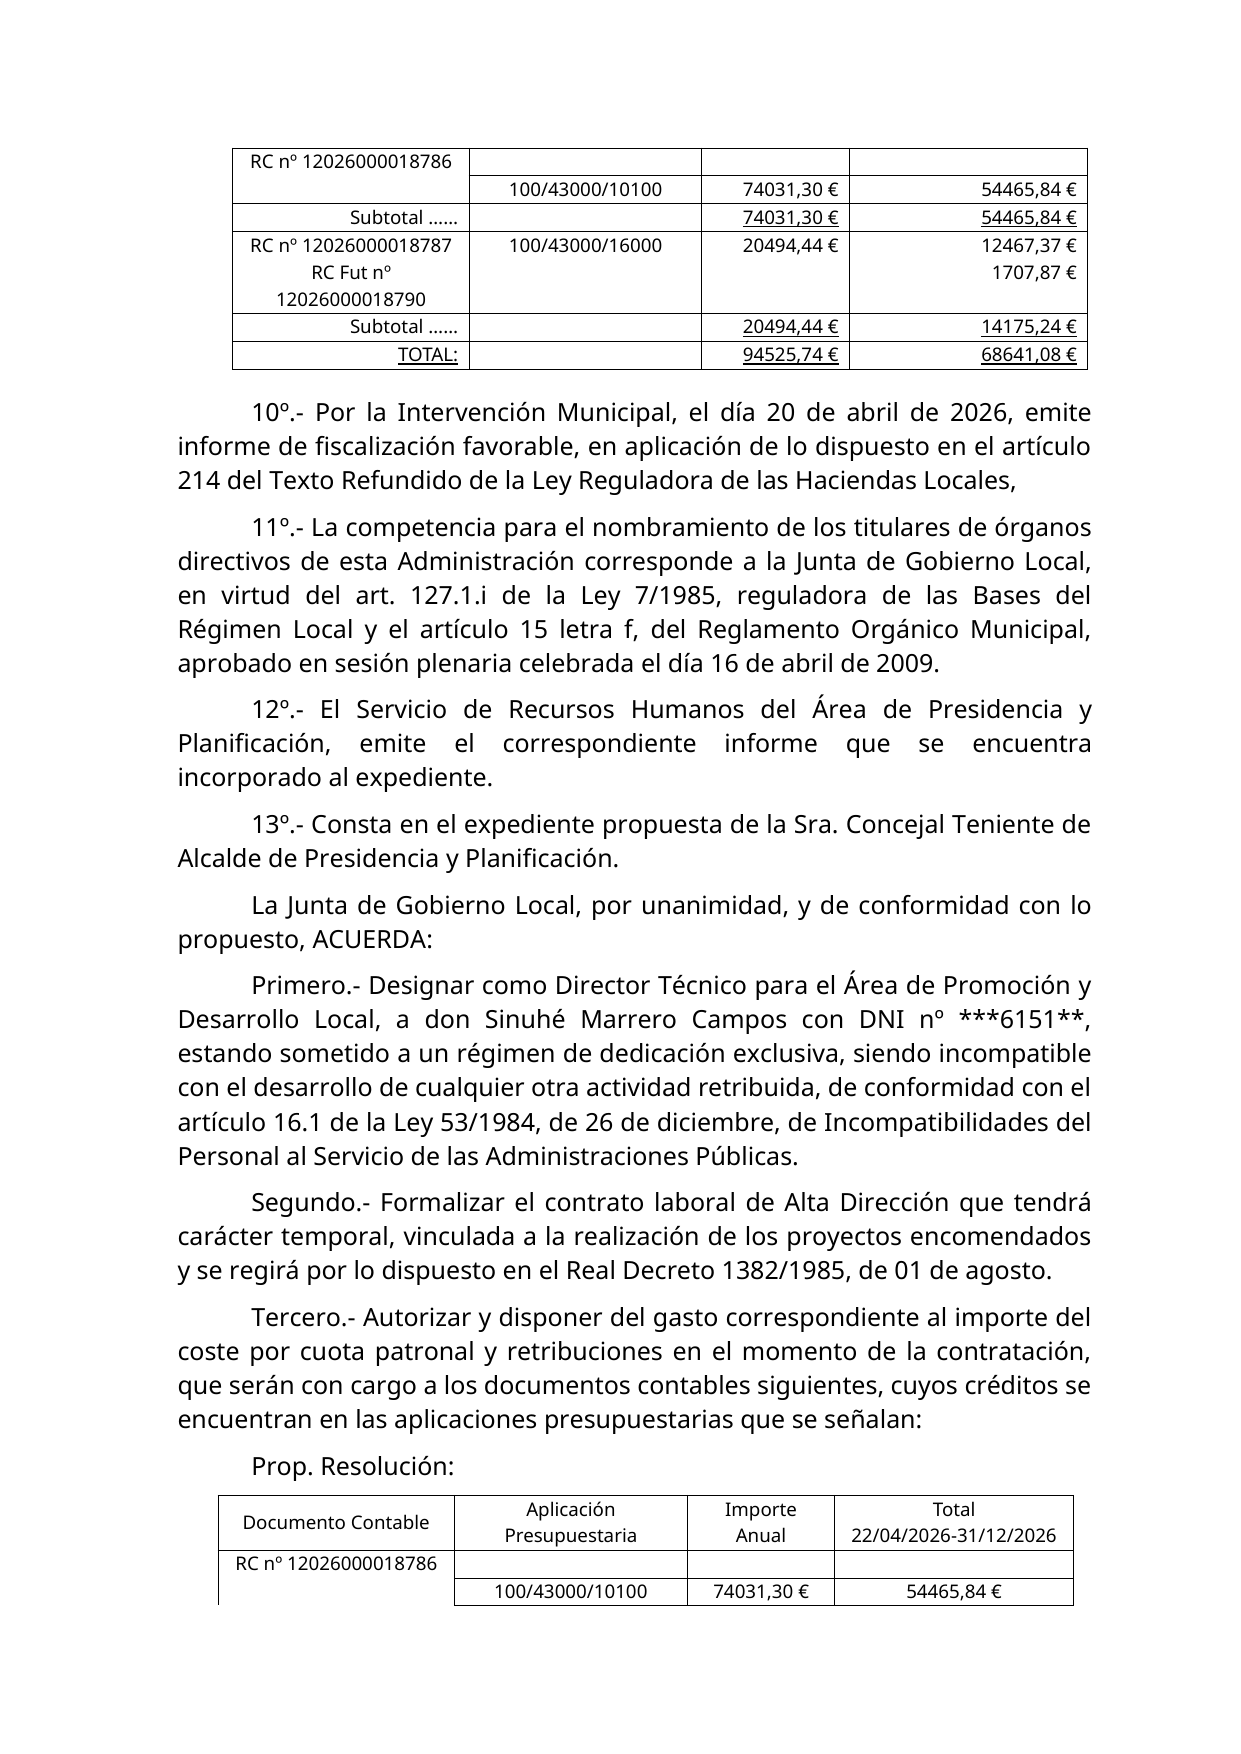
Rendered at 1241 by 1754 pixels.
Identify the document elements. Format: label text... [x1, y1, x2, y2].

table_cell [688, 1551, 834, 1577]
table_cell [233, 175, 469, 203]
table_header Documento Contable [219, 1496, 454, 1549]
table_cell [835, 1551, 1073, 1577]
table_cell 54465,84 € [850, 204, 1087, 231]
table_cell 54465,84 € [850, 176, 1087, 203]
table_cell [219, 1578, 454, 1605]
text La Junta de Gobierno Local, por unanimidad, y de conformidad con lo propuesto, ACUERDA: [177, 887, 1093, 955]
text Segundo.- Formalizar el contrato laboral de Alta Dirección que tendrá carácter temporal, vinculada a la realización de los proyectos encomendados y se regirá por lo dispuesto en el Real Decreto 1382/1985, de 01 de agosto. [177, 1185, 1093, 1287]
table_cell Subtotal …… [233, 204, 469, 231]
table_cell [470, 342, 701, 368]
table_cell 20494,44 € [702, 232, 849, 313]
text Prop. Resolución: [177, 1448, 1093, 1482]
table_header Aplicación Presupuestaria [455, 1496, 687, 1549]
table_cell 100/43000/16000 [470, 232, 701, 313]
table_cell [470, 149, 701, 175]
table_cell TOTAL: [233, 342, 469, 368]
table_header Total 22/04/2026-31/12/2026 [835, 1496, 1073, 1549]
table_cell 94525,74 € [702, 342, 849, 368]
table_cell RC nº 12026000018787 RC Fut nº 12026000018790 [233, 232, 469, 313]
table_cell [455, 1551, 687, 1577]
table_cell 74031,30 € [702, 204, 849, 231]
text 10º.- Por la Intervención Municipal, el día 20 de abril de 2026, emite informe de fiscalización favorable, en aplicación de lo dispuesto en el artículo 214 del Texto Refundido de la Ley Reguladora de las Haciendas Locales, [177, 394, 1093, 497]
table_cell 20494,44 € [702, 314, 849, 341]
text Primero.- Designar como Director Técnico para el Área de Promoción y Desarrollo Local, a don Sinuhé Marrero Campos con DNI nº ***6151**, estando sometido a un régimen de dedicación exclusiva, siendo incompatible con el desarrollo de cualquier otra actividad retribuida, de conformidad con el artículo 16.1 de la Ley 53/1984, de 26 de diciembre, de Incompatibilidades del Personal al Servicio de las Administraciones Públicas. [177, 968, 1093, 1172]
text Tercero.- Autorizar y disponer del gasto correspondiente al importe del coste por cuota patronal y retribuciones en el momento de la contratación, que serán con cargo a los documentos contables siguientes, cuyos créditos se encuentran en las aplicaciones presupuestarias que se señalan: [177, 1299, 1093, 1436]
table_cell RC nº 12026000018786 [233, 149, 469, 175]
table_cell 74031,30 € [702, 176, 849, 203]
table_cell 100/43000/10100 [470, 176, 701, 203]
table_cell 100/43000/10100 [455, 1579, 687, 1605]
table_cell [470, 314, 701, 341]
table_header Importe Anual [688, 1496, 834, 1549]
table_cell 12467,37 € 1707,87 € [850, 232, 1087, 313]
table_cell [702, 149, 849, 175]
table_cell 14175,24 € [850, 314, 1087, 341]
table_cell [850, 149, 1087, 175]
text 13º.- Consta en el expediente propuesta de la Sra. Concejal Teniente de Alcalde de Presidencia y Planificación. [177, 807, 1093, 875]
table_cell Subtotal …… [233, 314, 469, 341]
table_cell 54465,84 € [835, 1579, 1073, 1605]
table_cell RC nº 12026000018786 [219, 1551, 454, 1577]
table_cell 74031,30 € [688, 1579, 834, 1605]
table_cell 68641,08 € [850, 342, 1087, 368]
table_cell [470, 204, 701, 231]
text 11º.- La competencia para el nombramiento de los titulares de órganos directivos de esta Administración corresponde a la Junta de Gobierno Local, en virtud del art. 127.1.i de la Ley 7/1985, reguladora de las Bases del Régimen Local y el artículo 15 letra f, del Reglamento Orgánico Municipal, aprobado en sesión plenaria celebrada el día 16 de abril de 2009. [177, 509, 1093, 679]
text 12º.- El Servicio de Recursos Humanos del Área de Presidencia y Planificación, emite el correspondiente informe que se encuentra incorporado al expediente. [177, 692, 1093, 794]
